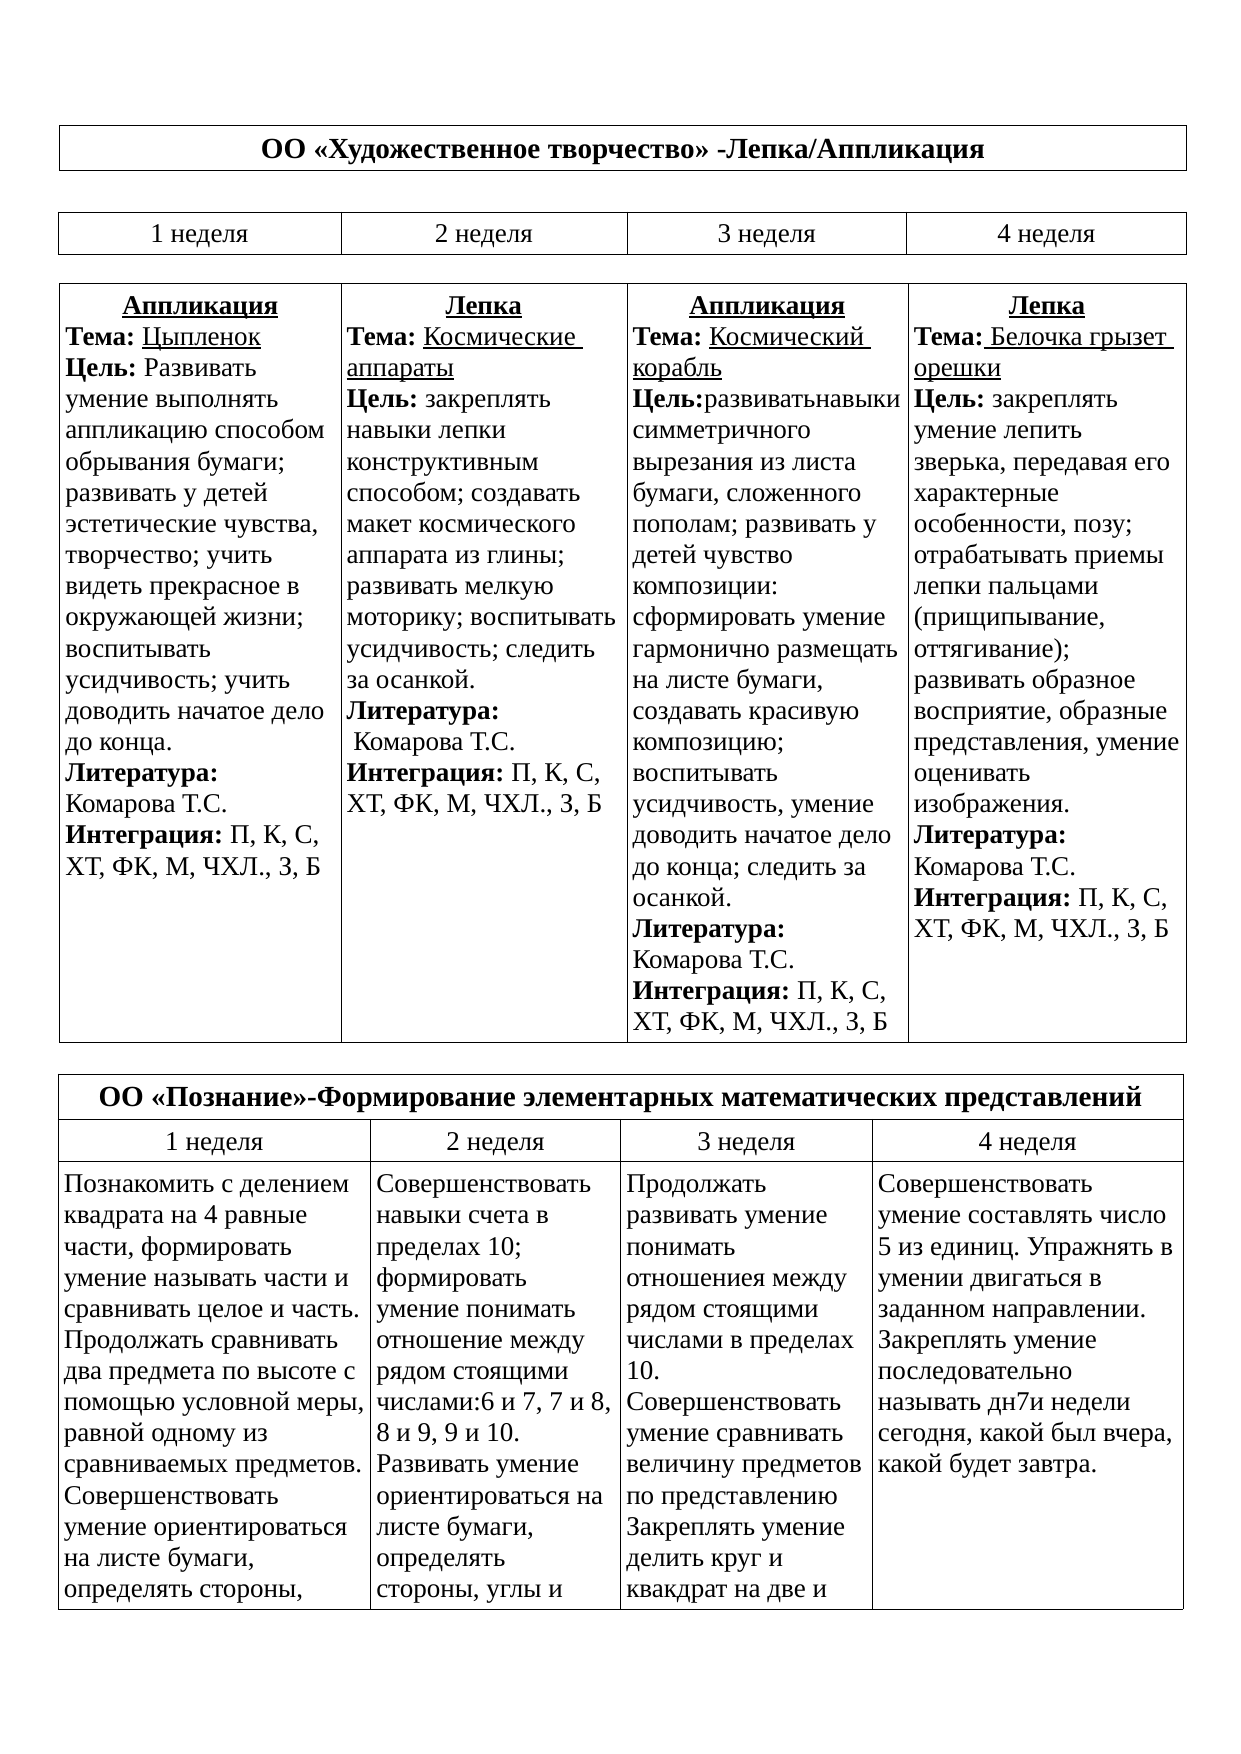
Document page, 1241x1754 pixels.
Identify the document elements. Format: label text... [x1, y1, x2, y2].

table_cell Продолжать развивать умение понимать отношениея между рядом стоящими числами в пределах 10. Совершенствовать умение сравнивать величину предметов по представлению Закреплять умение делить круг и квакдрат на две и [621, 1162, 872, 1609]
table_cell Совершенствовать умение составлять число 5 из единиц. Упражнять в умении двигаться в заданном направлении. Закреплять умение последовательно называть дн7и недели сегодня, какой был вчера, какой будет завтра. [873, 1162, 1183, 1609]
table_header 2 неделя [371, 1120, 620, 1161]
table_header Аппликация Тема: Космический корабль Цель:развиватьнавыки симметричного вырезания из листа бумаги, сложенного пополам; развивать у детей чувство композиции: сформировать умение гармонично размещать на листе бумаги, создавать красивую композицию; воспитывать усидчивость, умение доводить начатое дело до конца; следить за осанкой. Литература: Комарова Т.С. Интеграция: П, К, С, ХТ, ФК, М, ЧХЛ., З, Б [628, 284, 908, 1042]
table_header 1 неделя [59, 213, 341, 254]
table_header Аппликация Тема: Цыпленок Цель: Развивать умение выполнять аппликацию способом обрывания бумаги; развивать у детей эстетические чувства, творчество; учить видеть прекрасное в окружающей жизни; воспитывать усидчивость; учить доводить начатое дело до конца. Литература: Комарова Т.С. Интеграция: П, К, С, ХТ, ФК, М, ЧХЛ., З, Б [60, 284, 341, 1042]
table_header ОО «Художественное творчество» -Лепка/Аппликация [60, 126, 1186, 170]
table_header 4 неделя [873, 1120, 1183, 1161]
table_header 3 неделя [621, 1120, 872, 1161]
table_header Лепка Тема: Космические аппараты Цель: закреплять навыки лепки конструктивным способом; создавать макет космического аппарата из глины; развивать мелкую моторику; воспитывать усидчивость; следить за осанкой. Литература: Комарова Т.С. Интеграция: П, К, С, ХТ, ФК, М, ЧХЛ., З, Б [342, 284, 627, 1042]
table_cell Совершенствовать навыки счета в пределах 10; формировать умение понимать отношение между рядом стоящими числами:6 и 7, 7 и 8, 8 и 9, 9 и 10. Развивать умение ориентироваться на листе бумаги, определять стороны, углы и [371, 1162, 620, 1609]
table_cell Познакомить с делением квадрата на 4 равные части, формировать умение называть части и сравнивать целое и часть. Продолжать сравнивать два предмета по высоте с помощью условной меры, равной одному из сравниваемых предметов. Совершенствовать умение ориентироваться на листе бумаги, определять стороны, [59, 1162, 370, 1609]
table_header ОО «Познание»-Формирование элементарных математических представлений [59, 1075, 1183, 1119]
table_header 1 неделя [59, 1120, 370, 1161]
table_header 2 неделя [342, 213, 627, 254]
table_header Лепка Тема: Белочка грызет орешки Цель: закреплять умение лепить зверька, передавая его характерные особенности, позу; отрабатывать приемы лепки пальцами (прищипывание, оттягивание); развивать образное восприятие, образные представления, умение оценивать изображения. Литература: Комарова Т.С. Интеграция: П, К, С, ХТ, ФК, М, ЧХЛ., З, Б [909, 284, 1186, 1042]
table_header 3 неделя [628, 213, 906, 254]
table_header 4 неделя [907, 213, 1186, 254]
